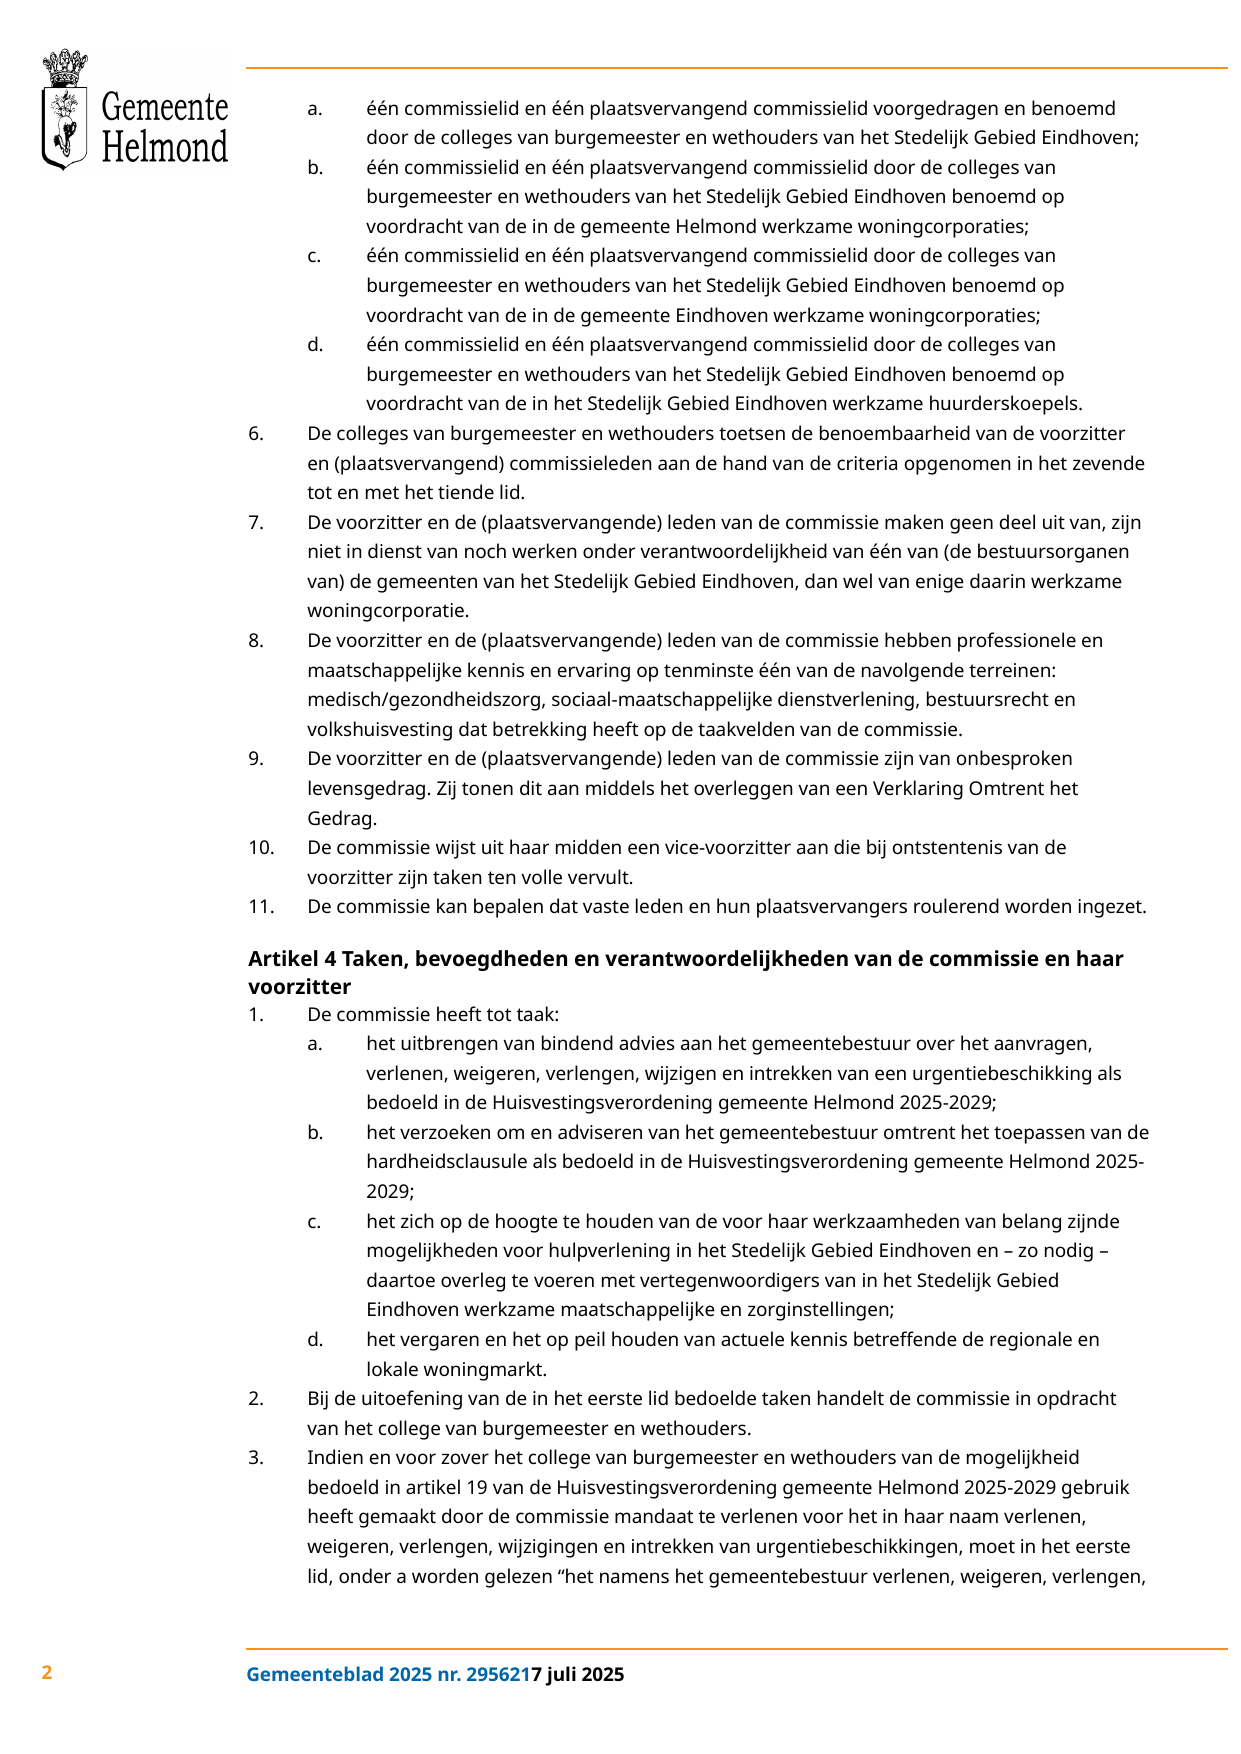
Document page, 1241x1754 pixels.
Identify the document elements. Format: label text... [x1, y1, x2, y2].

list het vergaren en het op peil houden van actuele kennis betreffende de regionale en lokale woningmarkt. [307, 1326, 1152, 1382]
list De voorzitter en de (plaatsvervangende) leden van de commissie zijn van onbesproken levensgedrag. Zij tonen dit aan middels het overleggen van een Verklaring Omtrent het Gedrag. [248, 746, 1152, 831]
list De commissie heeft tot taak: [248, 1001, 1152, 1027]
text Artikel 4 Taken, bevoegdheden en verantwoordelijkheden van de commissie en haar voorzitter [248, 944, 1152, 1001]
list één commissielid en één plaatsvervangend commissielid door de colleges van burgemeester en wethouders van het Stedelijk Gebied Eindhoven benoemd op voordracht van de in de gemeente Helmond werkzame woningcorporaties; [307, 154, 1152, 239]
list De commissie wijst uit haar midden een vice-voorzitter aan die bij ontstentenis van de voorzitter zijn taken ten volle vervult. [248, 834, 1152, 890]
list het verzoeken om en adviseren van het gemeentebestuur omtrent het toepassen van de hardheidsclausule als bedoeld in de Huisvestingsverordening gemeente Helmond 2025-2029; [307, 1119, 1152, 1204]
list De voorzitter en de (plaatsvervangende) leden van de commissie hebben professionele en maatschappelijke kennis en ervaring op tenminste één van de navolgende terreinen: medisch/gezondheidszorg, sociaal-maatschappelijke dienstverlening, bestuursrecht en volkshuisvesting dat betrekking heeft op de taakvelden van de commissie. [248, 627, 1152, 742]
list één commissielid en één plaatsvervangend commissielid door de colleges van burgemeester en wethouders van het Stedelijk Gebied Eindhoven benoemd op voordracht van de in de gemeente Eindhoven werkzame woningcorporaties; [307, 243, 1152, 328]
list het zich op de hoogte te houden van de voor haar werkzaamheden van belang zijnde mogelijkheden voor hulpverlening in het Stedelijk Gebied Eindhoven en – zo nodig – daartoe overleg te voeren met vertegenwoordigers van in het Stedelijk Gebied Eindhoven werkzame maatschappelijke en zorginstellingen; [307, 1208, 1152, 1322]
list Bij de uitoefening van de in het eerste lid bedoelde taken handelt de commissie in opdracht van het college van burgemeester en wethouders. [248, 1385, 1152, 1441]
list De voorzitter en de (plaatsvervangende) leden van de commissie maken geen deel uit van, zijn niet in dienst van noch werken onder verantwoordelijkheid van één van (de bestuursorganen van) de gemeenten van het Stedelijk Gebied Eindhoven, dan wel van enige daarin werkzame woningcorporatie. [248, 509, 1152, 623]
list het uitbrengen van bindend advies aan het gemeentebestuur over het aanvragen, verlenen, weigeren, verlengen, wijzigen en intrekken van een urgentiebeschikking als bedoeld in de Huisvestingsverordening gemeente Helmond 2025-2029; [307, 1030, 1152, 1115]
picture [41, 47, 231, 172]
list Indien en voor zover het college van burgemeester en wethouders van de mogelijkheid bedoeld in artikel 19 van de Huisvestingsverordening gemeente Helmond 2025-2029 gebruik heeft gemaakt door de commissie mandaat te verlenen voor het in haar naam verlenen, weigeren, verlengen, wijzigingen en intrekken van urgentiebeschikkingen, moet in het eerste lid, onder a worden gelezen “het namens het gemeentebestuur verlenen, weigeren, verlengen, [248, 1444, 1152, 1589]
list De colleges van burgemeester en wethouders toetsen de benoembaarheid van de voorzitter en (plaatsvervangend) commissieleden aan de hand van de criteria opgenomen in het zevende tot en met het tiende lid. [248, 420, 1152, 505]
list De commissie kan bepalen dat vaste leden en hun plaatsvervangers roulerend worden ingezet. [248, 893, 1152, 919]
list één commissielid en één plaatsvervangend commissielid door de colleges van burgemeester en wethouders van het Stedelijk Gebied Eindhoven benoemd op voordracht van de in het Stedelijk Gebied Eindhoven werkzame huurderskoepels. [307, 331, 1152, 416]
list één commissielid en één plaatsvervangend commissielid voorgedragen en benoemd door de colleges van burgemeester en wethouders van het Stedelijk Gebied Eindhoven; [307, 95, 1152, 150]
